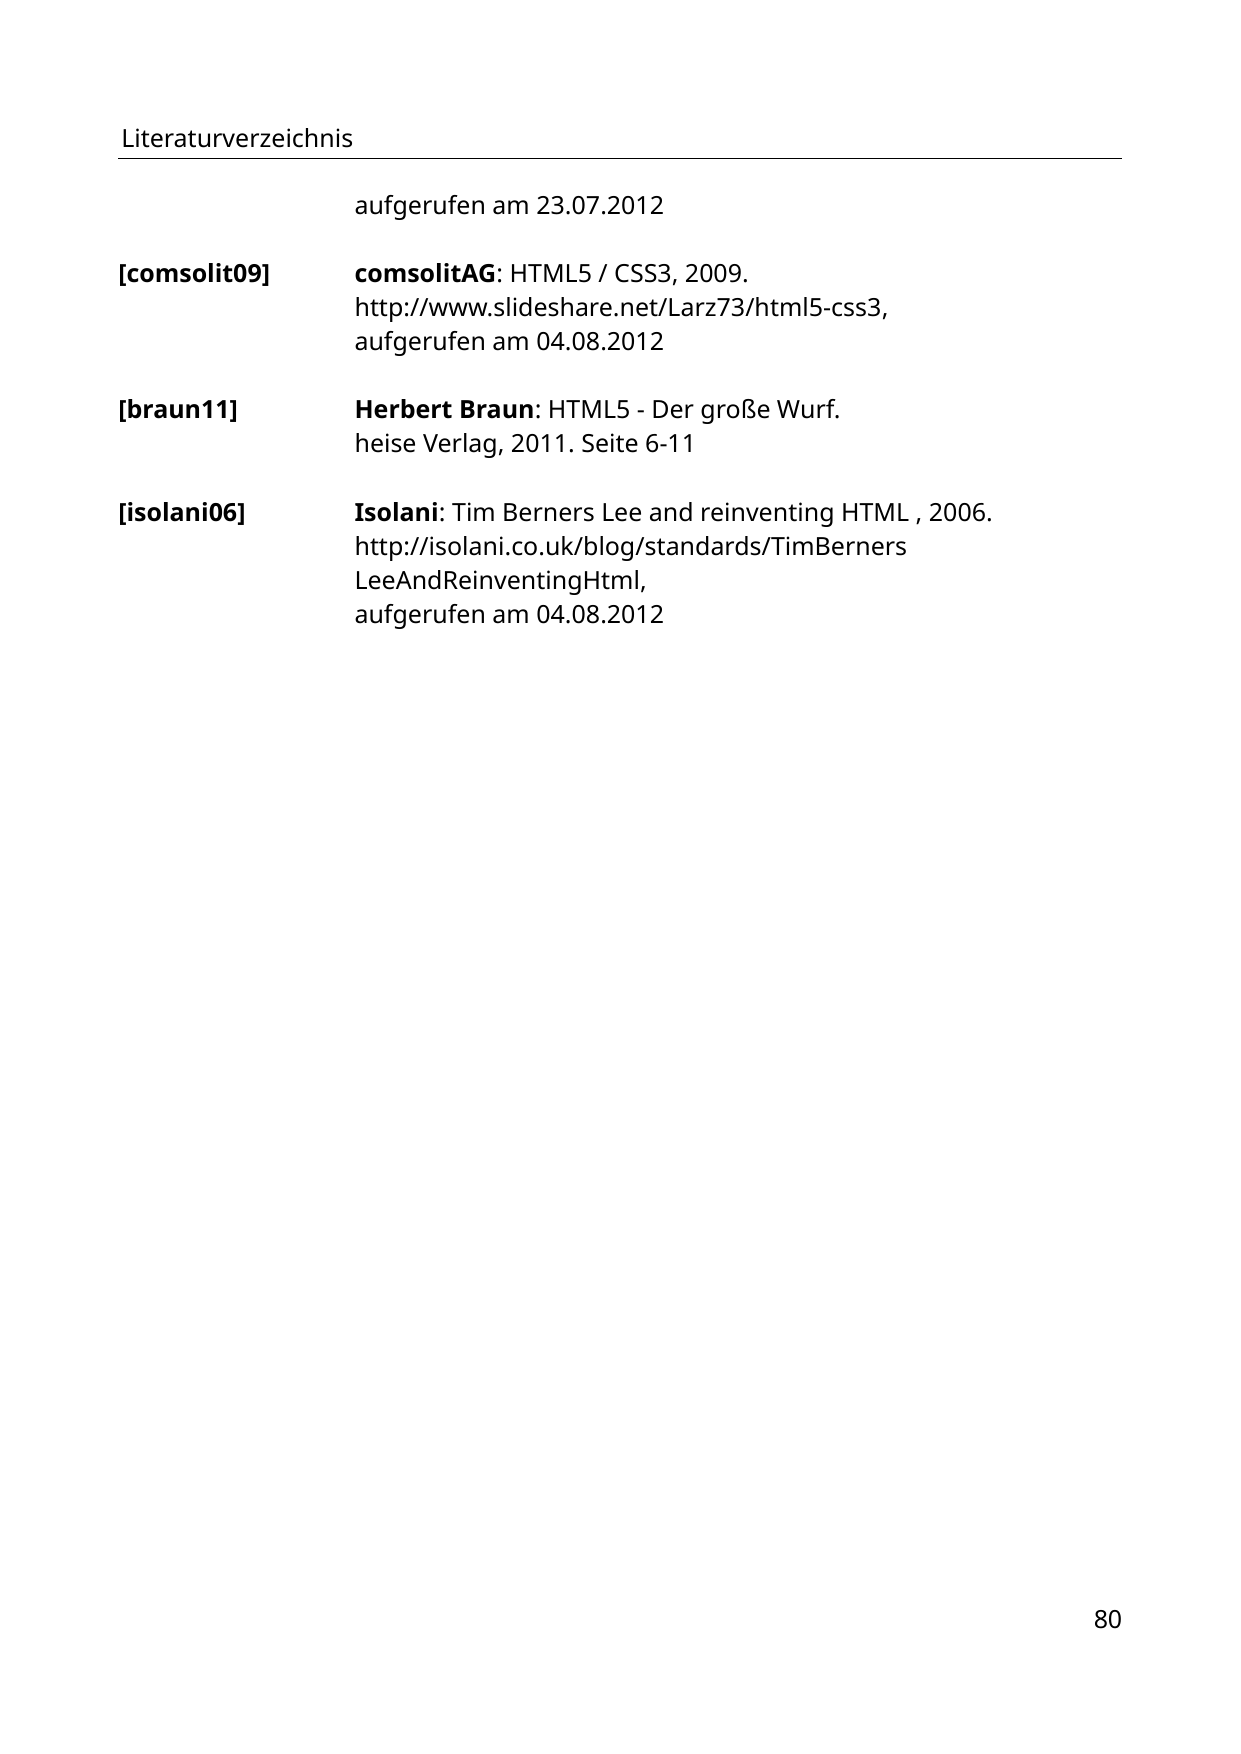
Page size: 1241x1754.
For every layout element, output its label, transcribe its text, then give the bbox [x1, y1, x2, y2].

text aufgerufen am 04.08.2012 [118, 596, 1122, 630]
text heise Verlag, 2011. Seite 6-11 [118, 426, 1122, 460]
text aufgerufen am 04.08.2012 [118, 324, 1122, 358]
text aufgerufen am 23.07.2012 [118, 188, 1122, 222]
text http://isolani.co.uk/blog/standards/TimBerners LeeAndReinventingHtml, [118, 528, 1122, 596]
text [isolani06] Isolani: Tim Berners Lee and reinventing HTML , 2006. [118, 494, 1122, 528]
text [comsolit09] comsolitAG: HTML5 / CSS3, 2009. [118, 256, 1122, 290]
text http://www.slideshare.net/Larz73/html5-css3, [118, 290, 1122, 324]
text [braun11] Herbert Braun: HTML5 - Der große Wurf. [118, 392, 1122, 426]
